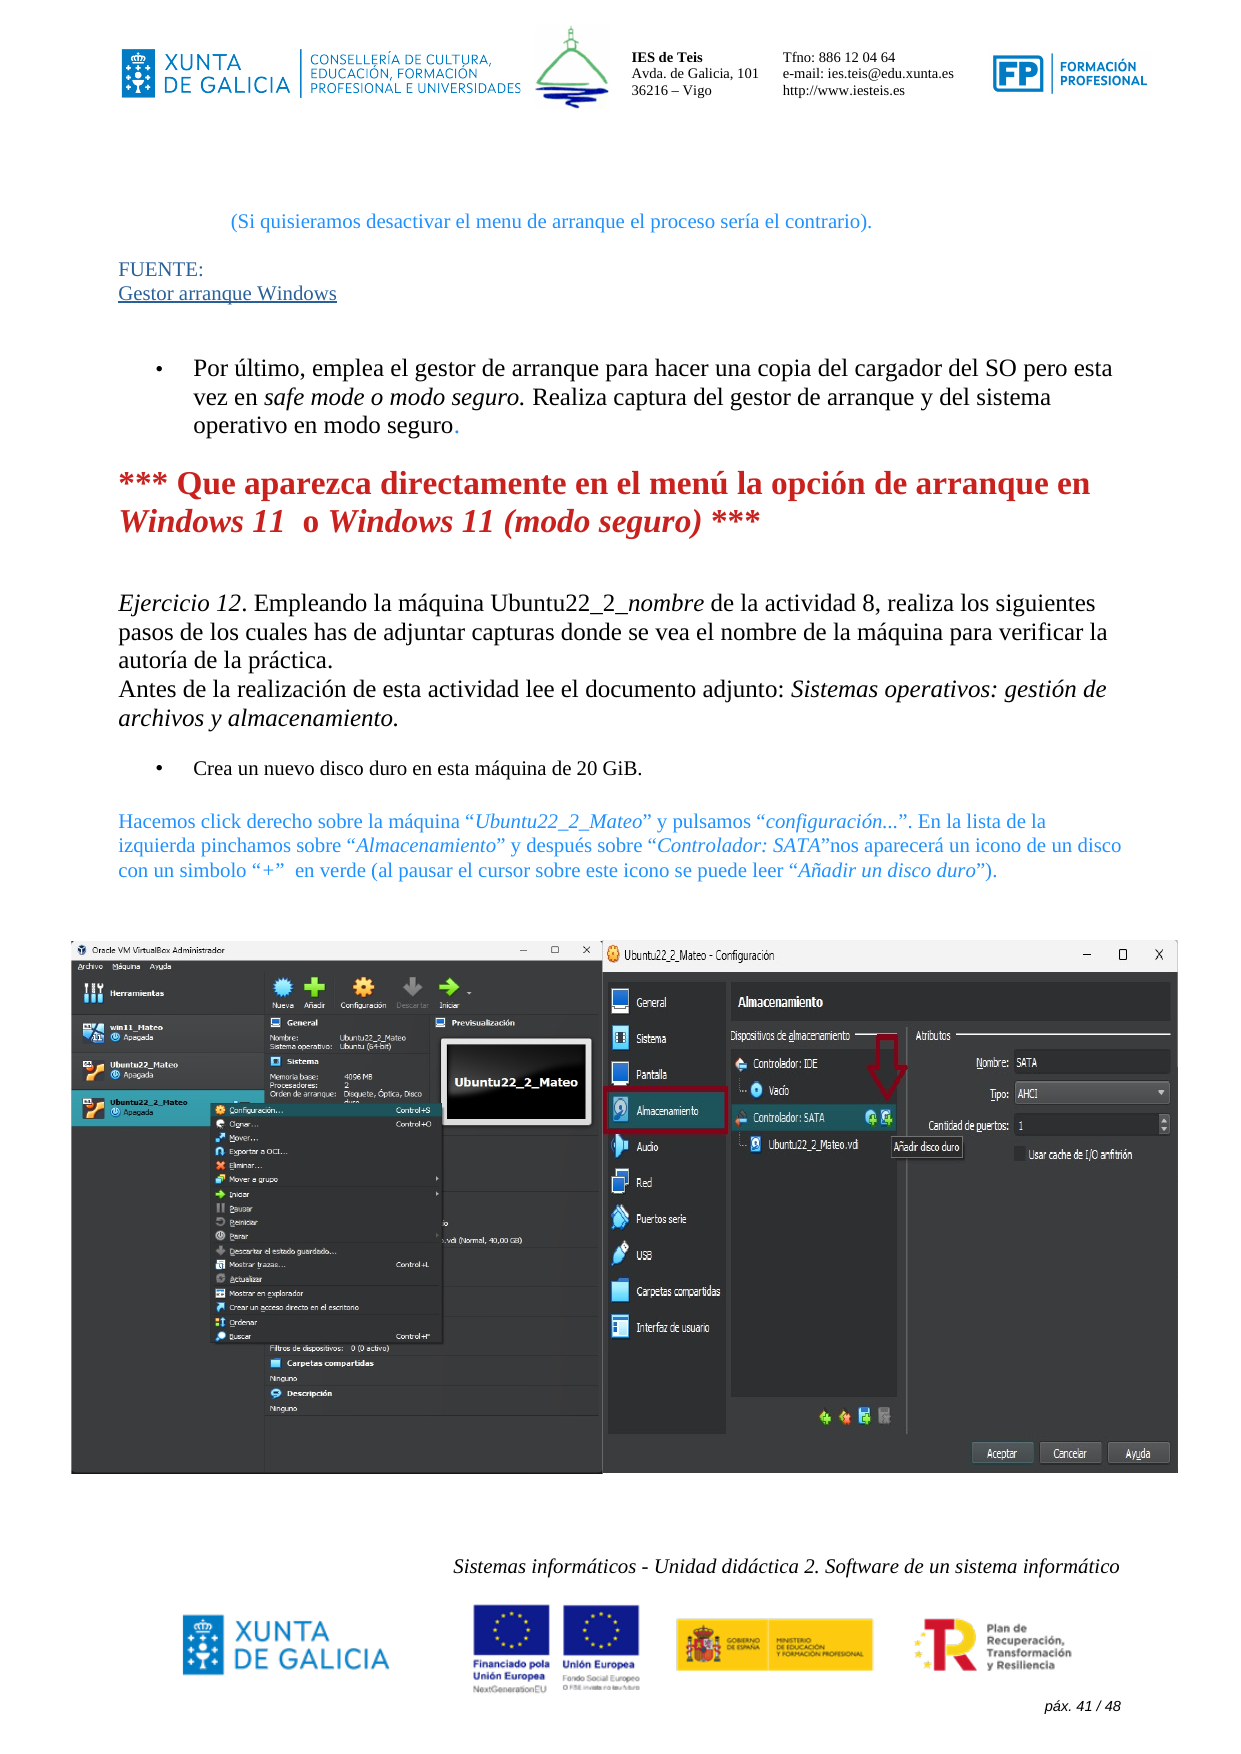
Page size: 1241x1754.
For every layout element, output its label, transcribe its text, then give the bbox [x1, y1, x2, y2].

picture [534, 25, 611, 110]
list Crea un nuevo disco duro en esta máquina de 20 GiB. [156, 756, 1122, 780]
picture [121, 49, 521, 98]
text Hacemos click derecho sobre la máquina “Ubuntu22_2_Mateo” y pulsamos “configuración...”. En la lista de la izquierda pinchamos sobre “Almacenamiento” y después sobre “Controlador: SATA”nos aparecerá un icono de un disco con un simbolo “+” en verde (al pausar el cursor sobre este icono se puede leer “Añadir un disco duro”). [118, 809, 1122, 882]
picture [182, 1593, 1085, 1700]
text Antes de la realización de esta actividad lee el documento adjunto: Sistemas operativos: gestión de archivos y almacenamiento. [118, 674, 1122, 732]
picture [71, 940, 1178, 1474]
text FUENTE: [118, 257, 1122, 281]
list (Si quisieramos desactivar el menu de arranque el proceso sería el contrario). [193, 208, 1122, 233]
text *** Que aparezca directamente en el menú la opción de arranque en Windows 11 o Windows 11 (modo seguro) *** [118, 463, 1122, 540]
text Gestor arranque Windows [118, 281, 1122, 305]
picture [989, 50, 1153, 97]
text Ejercicio 12. Empleando la máquina Ubuntu22_2_nombre de la actividad 8, realiza los siguientes pasos de los cuales has de adjuntar capturas donde se vea el nombre de la máquina para verificar la autoría de la práctica. [118, 588, 1122, 674]
list Por último, emplea el gestor de arranque para hacer una copia del cargador del SO pero esta vez en safe mode o modo seguro. Realiza captura del gestor de arranque y del sistema operativo en modo seguro. [156, 353, 1122, 439]
